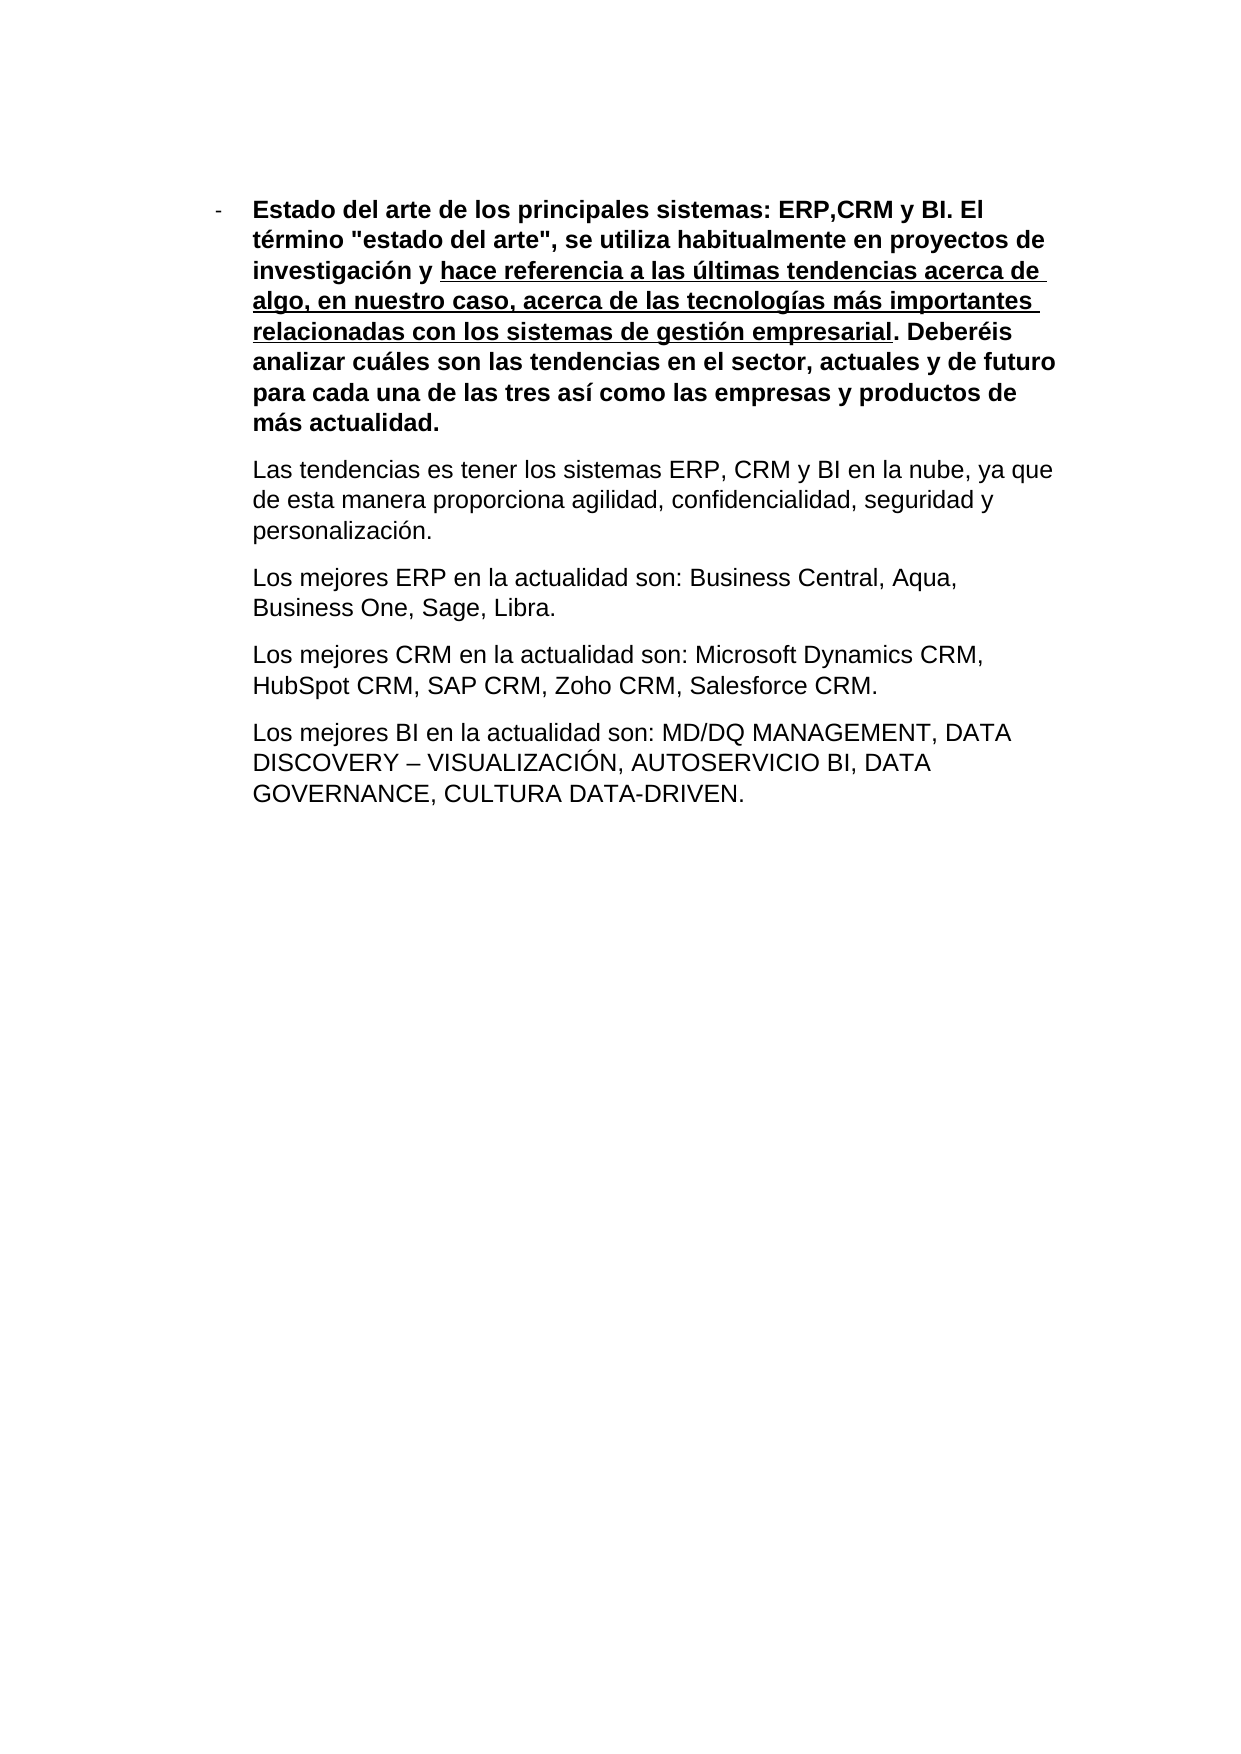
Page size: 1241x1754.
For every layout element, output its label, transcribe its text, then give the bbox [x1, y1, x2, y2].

list Los mejores BI en la actualidad son: MD/DQ MANAGEMENT, DATA DISCOVERY – VISUALIZACIÓN, AUTOSERVICIO BI, DATA GOVERNANCE, CULTURA DATA-DRIVEN. [252, 718, 1063, 808]
list Los mejores ERP en la actualidad son: Business Central, Aqua, Business One, Sage, Libra. [252, 563, 1063, 622]
list Los mejores CRM en la actualidad son: Microsoft Dynamics CRM, HubSpot CRM, SAP CRM, Zoho CRM, Salesforce CRM. [252, 641, 1063, 700]
list Las tendencias es tener los sistemas ERP, CRM y BI en la nube, ya que de esta manera proporciona agilidad, confidencialidad, seguridad y personalización. [252, 455, 1063, 545]
list Estado del arte de los principales sistemas: ERP,CRM y BI. El término "estado del arte", se utiliza habitualmente en proyectos de investigación y hace referencia a las últimas tendencias acerca de algo, en nuestro caso, acerca de las tecnologías más importantes relacionadas con los sistemas de gestión empresarial. Deberéis analizar cuáles son las tendencias en el sector, actuales y de futuro para cada una de las tres así como las empresas y productos de más actualidad. [215, 195, 1063, 437]
